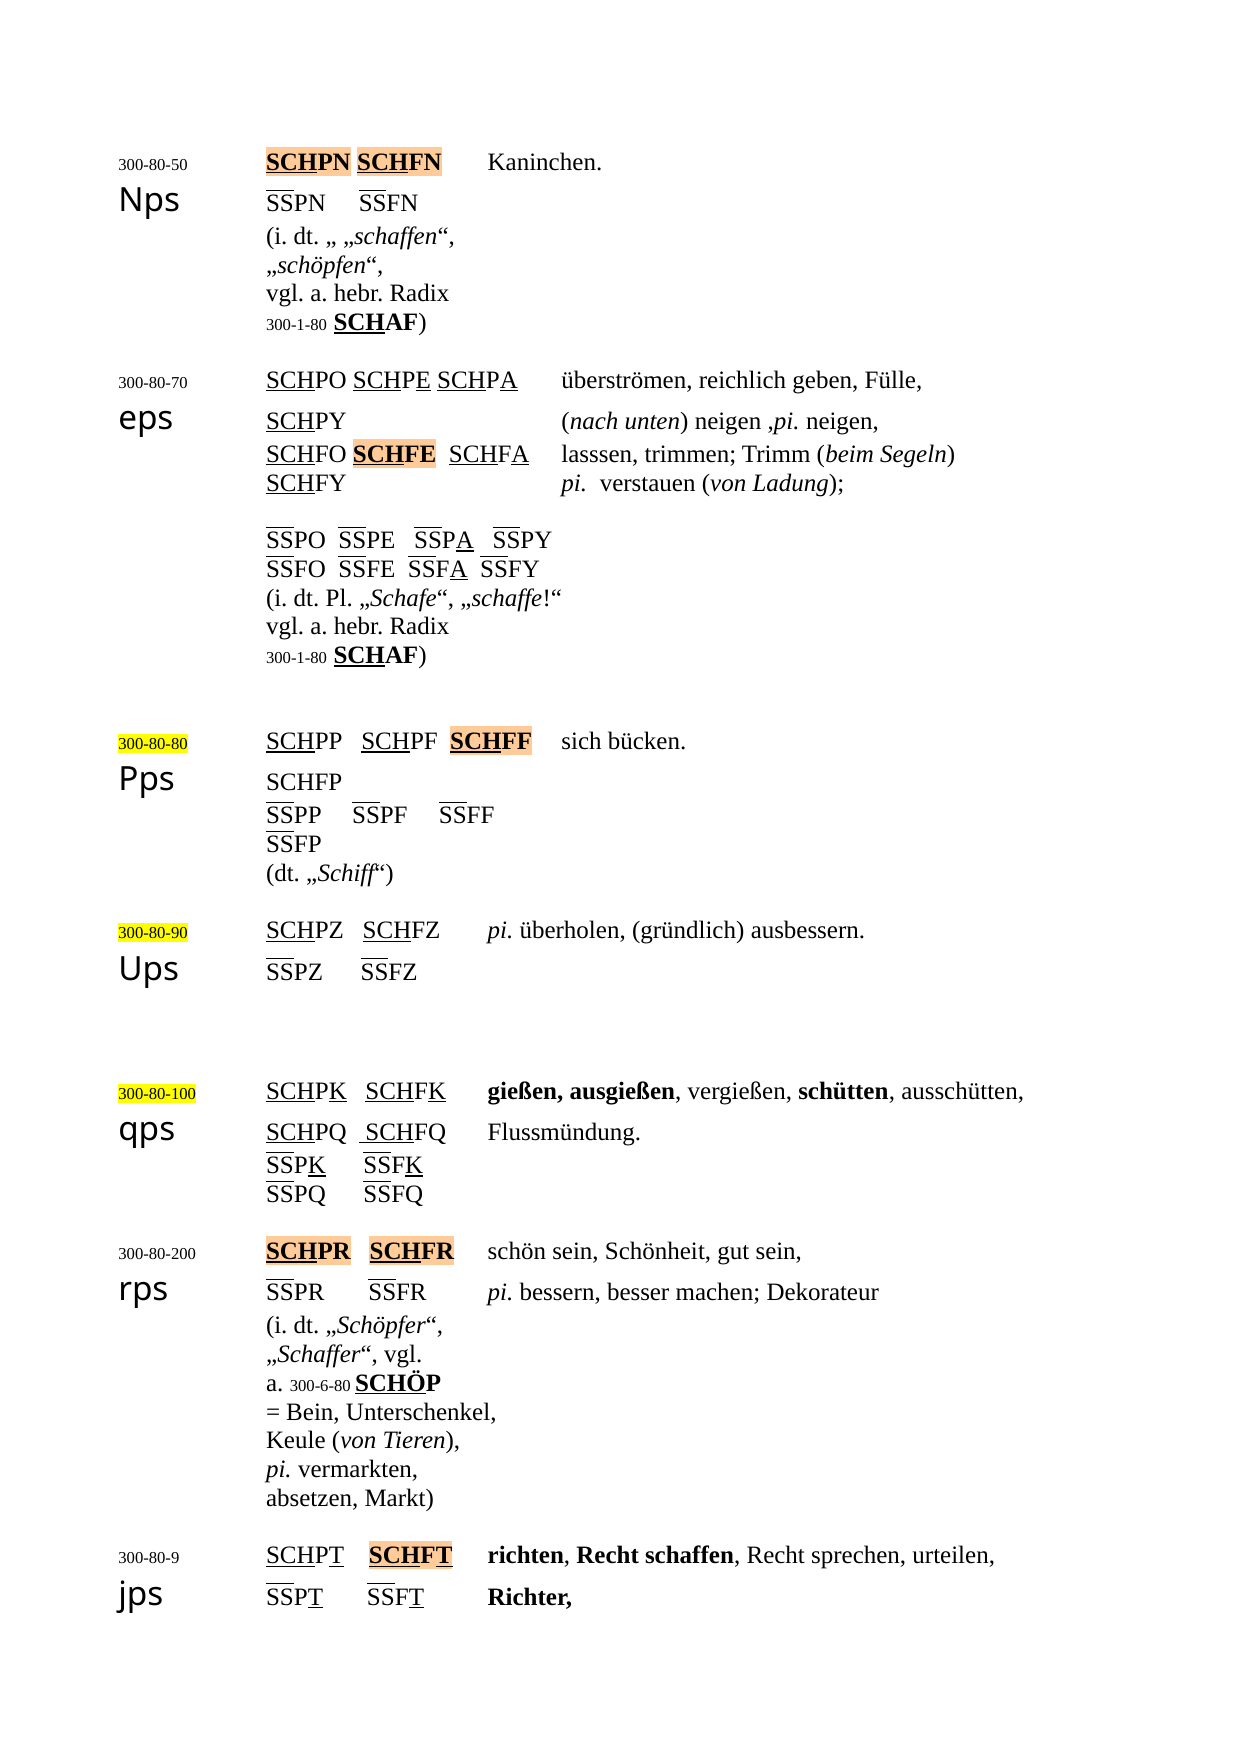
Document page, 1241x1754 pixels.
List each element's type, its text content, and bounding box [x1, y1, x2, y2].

text Pps SCHFP [118, 755, 1122, 801]
text (dt. „Schiff“) [118, 858, 1122, 887]
text Keule (von Tieren), [118, 1426, 1122, 1454]
text SSFO SSFE SSFA SSFY [118, 554, 1122, 583]
text = Bein, Unterschenkel, [118, 1397, 1122, 1426]
text 300-80-50 SCHPN SCHFN Kaninchen. [118, 147, 1122, 176]
text absetzen, Markt) [118, 1483, 1122, 1512]
text SSPO SSPE SSPA SSPY [118, 525, 1122, 554]
text 300-1-80 SCHAF) [118, 640, 1122, 669]
text 300-80-9 SCHPT SCHFT richten, Recht schaffen, Recht sprechen, urteilen, [118, 1512, 1122, 1569]
text SSFP [118, 829, 1122, 858]
text Ups SSPZ SSFZ [118, 944, 1122, 990]
text „Schaffer“, vgl. [118, 1339, 1122, 1368]
text SSPK SSFK [118, 1150, 1122, 1179]
text (i. dt. „Schöpfer“, [118, 1311, 1122, 1339]
text Nps SSPN SSFN [118, 176, 1122, 221]
text vgl. a. hebr. Radix [118, 278, 1122, 307]
text rps SSPR SSFR pi. bessern, besser machen; Dekorateur [118, 1265, 1122, 1311]
text (i. dt. „ „schaffen“, [118, 221, 1122, 250]
text SCHFO SCHFE SCHFA lasssen, trimmen; Trimm (beim Segeln) [118, 439, 1122, 468]
text eps SCHPY (nach unten) neigen ,pi. neigen, [118, 393, 1122, 439]
text vgl. a. hebr. Radix [118, 611, 1122, 640]
text 300-80-70 SCHPO SCHPE SCHPA überströmen, reichlich geben, Fülle, [118, 365, 1122, 393]
text SSPP SSPF SSFF [118, 801, 1122, 829]
text „schöpfen“, [118, 250, 1122, 278]
text 300-1-80 SCHAF) [118, 307, 1122, 336]
text 300-80-200 SCHPR SCHFR schön sein, Schönheit, gut sein, [118, 1236, 1122, 1265]
text pi. vermarkten, [118, 1454, 1122, 1483]
text jps SSPT SSFT Richter, [118, 1569, 1122, 1615]
text SSPQ SSFQ [118, 1179, 1122, 1208]
text SCHFY pi. verstauen (von Ladung); [118, 468, 1122, 496]
text qps SCHPQ SCHFQ Flussmündung. [118, 1105, 1122, 1150]
text 300-80-80 SCHPP SCHPF SCHFF sich bücken. [118, 726, 1122, 755]
text 300-80-90 SCHPZ SCHFZ pi. überholen, (gründlich) ausbessern. [118, 916, 1122, 944]
text (i. dt. Pl. „Schafe“, „schaffe!“ [118, 583, 1122, 611]
text 300-80-100 SCHPK SCHFK gießen, ausgießen, vergießen, schütten, ausschütten, [118, 1076, 1122, 1105]
text a. 300-6-80 SCHÖP [118, 1368, 1122, 1397]
